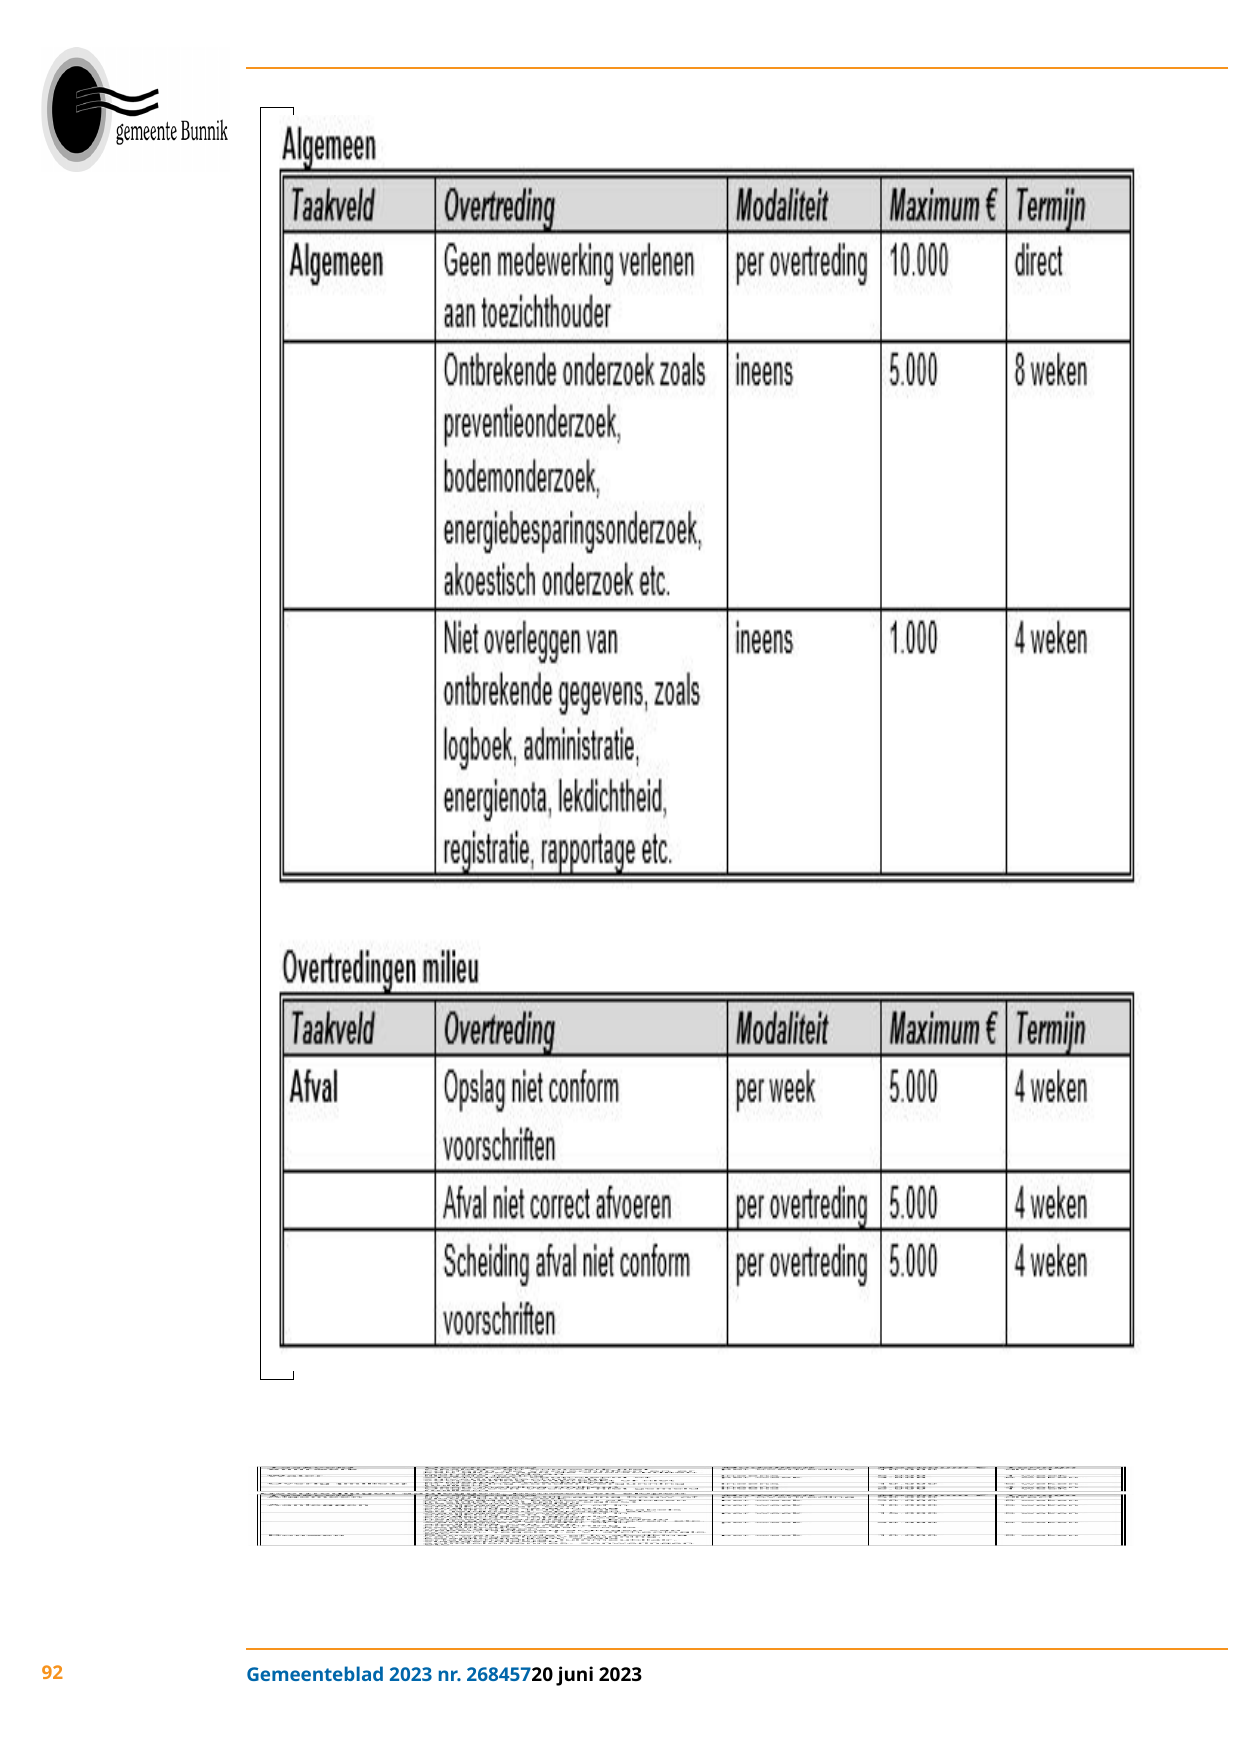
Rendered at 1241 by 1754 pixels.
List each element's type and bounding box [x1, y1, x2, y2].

picture [41, 47, 231, 172]
picture [248, 1466, 1134, 1546]
picture [268, 115, 1155, 1371]
